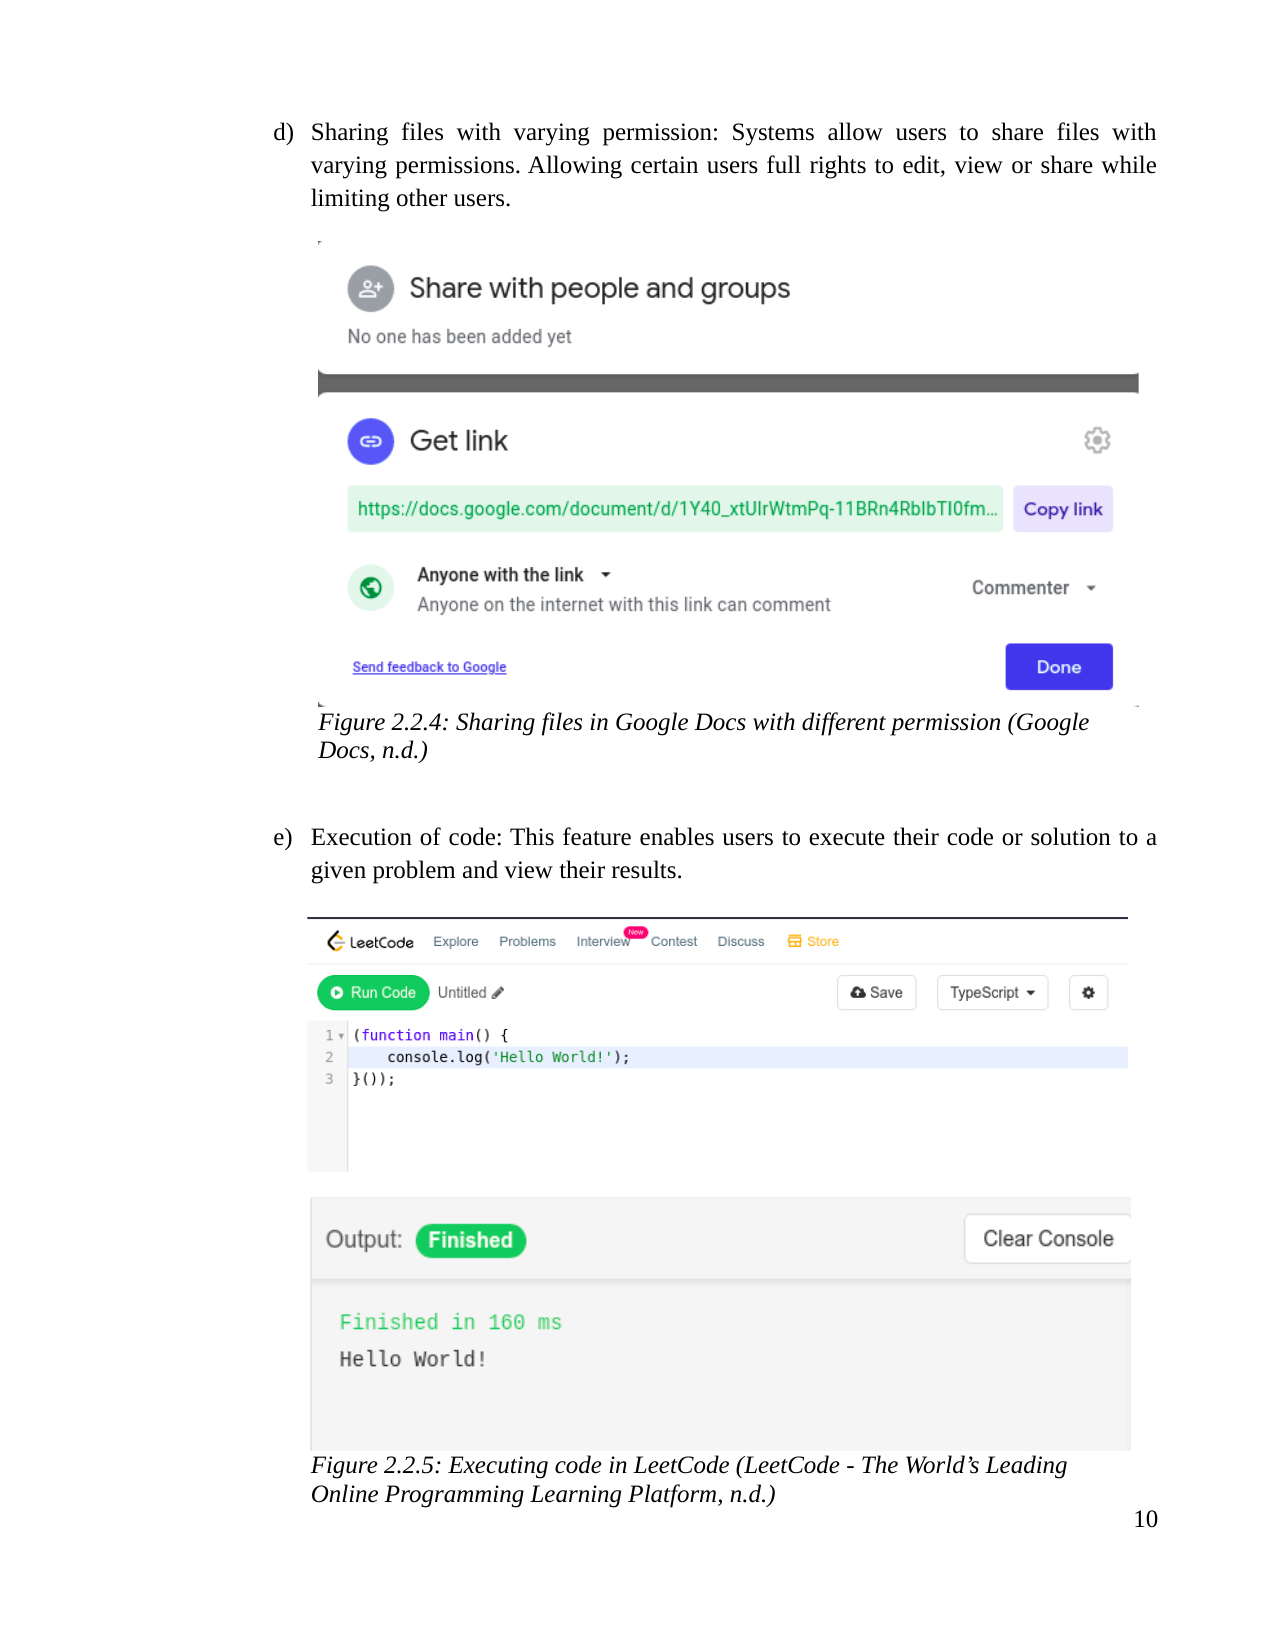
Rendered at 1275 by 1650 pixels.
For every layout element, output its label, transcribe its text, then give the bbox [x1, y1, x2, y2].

text Figure 2.2.4: Sharing files in Google Docs with different permission (Google Docs, n.d.) [318, 707, 1138, 764]
picture [307, 917, 1128, 1172]
text Figure 2.2.5: Executing code in LeetCode (LeetCode - The World’s Leading Online Programming Learning Platform, n.d.) [311, 1451, 1131, 1508]
list Execution of code: This feature enables users to execute their code or solution to a given problem and view their results. [273, 822, 1158, 884]
list Sharing files with varying permission: Systems allow users to share files with varying permissions. Allowing certain users full rights to edit, view or share while limiting other users. [273, 117, 1158, 212]
picture [310, 1197, 1132, 1451]
picture [318, 241, 1139, 707]
